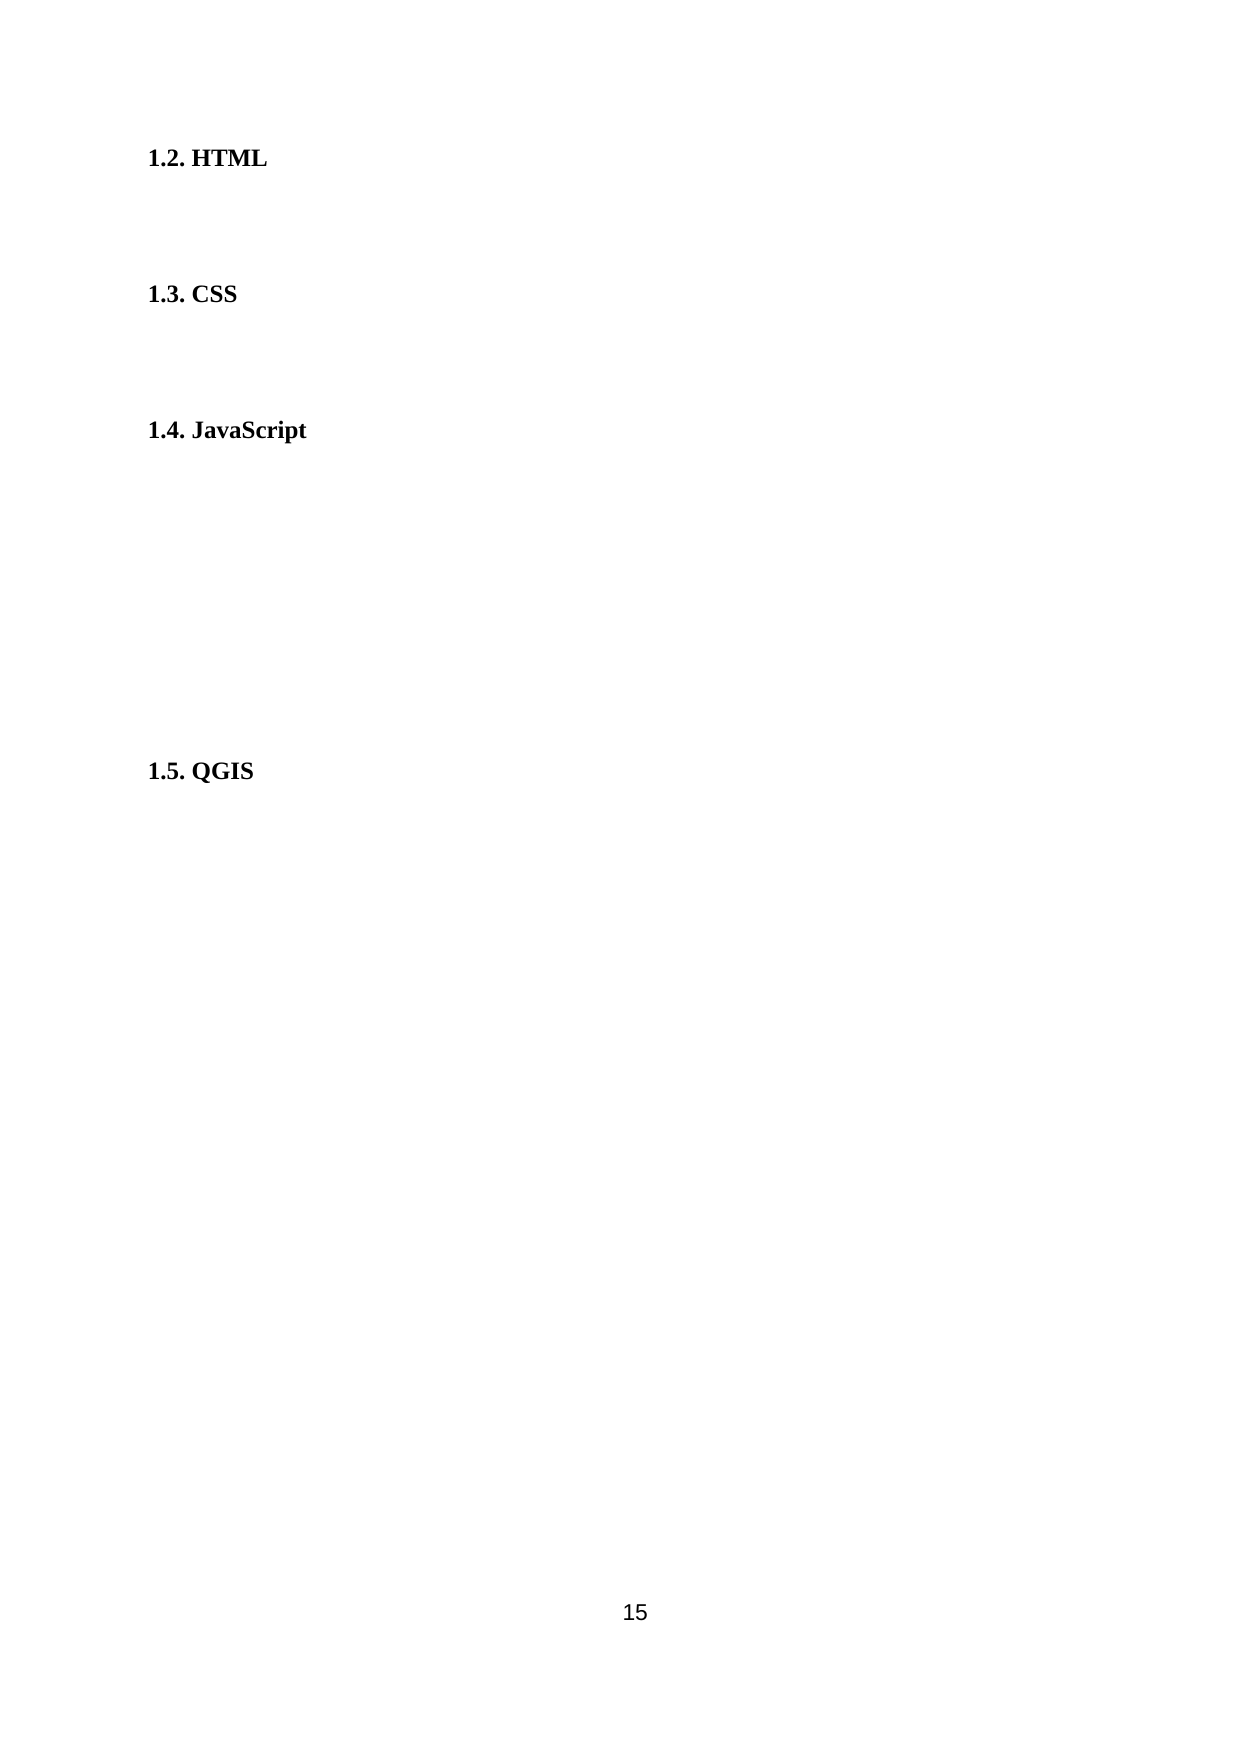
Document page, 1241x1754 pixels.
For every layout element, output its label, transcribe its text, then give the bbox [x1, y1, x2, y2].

text 1.5. QGIS [148, 756, 1122, 785]
text 1.3. CSS [148, 279, 1122, 308]
text 1.4. JavaScript [148, 416, 1122, 444]
text 1.2. HTML [148, 143, 1122, 172]
